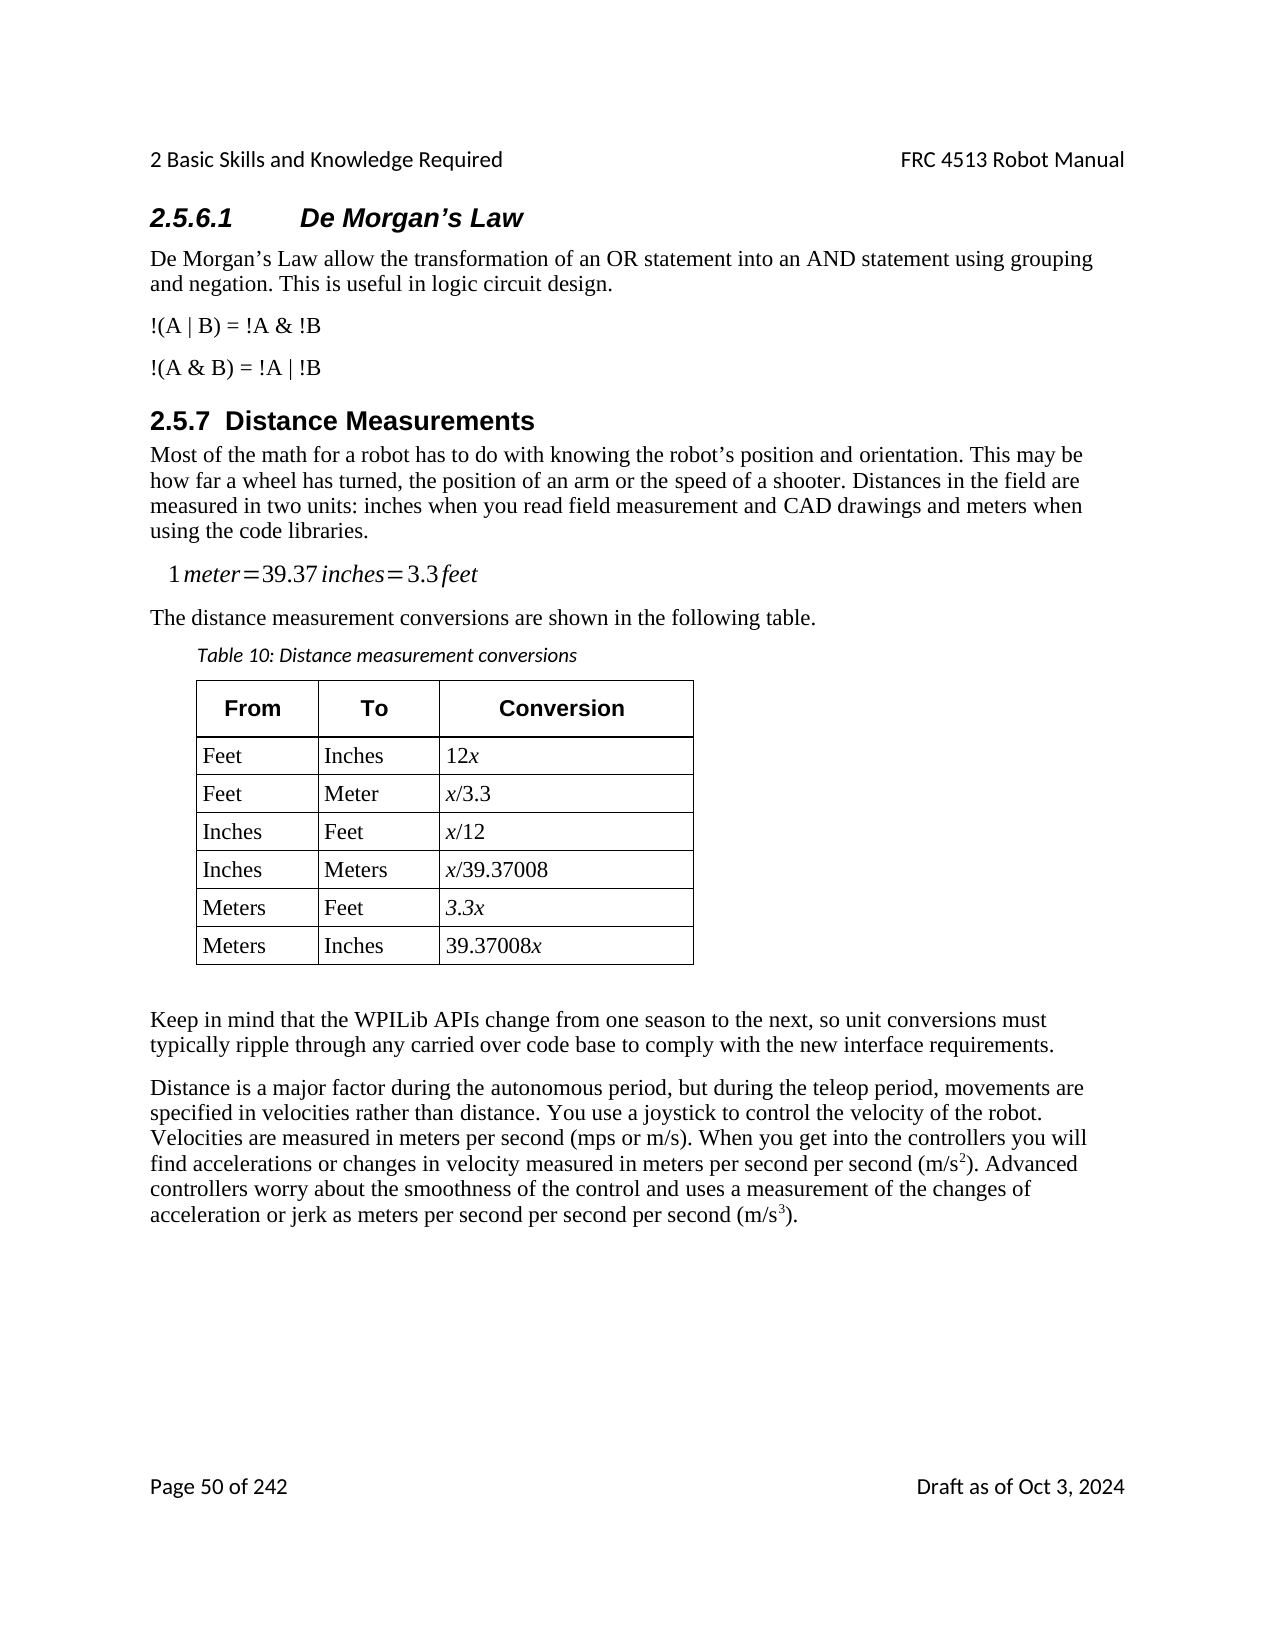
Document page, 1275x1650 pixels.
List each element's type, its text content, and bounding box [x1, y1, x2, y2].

table_cell 39.37008x [440, 927, 693, 964]
table_cell Inches [197, 813, 318, 850]
table_cell 12x [440, 738, 693, 774]
table_cell 3.3x [440, 889, 693, 926]
table_cell Meters [197, 927, 318, 964]
text Table 10: Distance measurement conversions [197, 647, 1125, 668]
table_cell Feet [319, 813, 439, 850]
subtitle De Morgan’s Law [150, 203, 1125, 233]
text !(A | B) = !A & !B [150, 313, 1125, 339]
text Most of the math for a robot has to do with knowing the robot’s position and orientation. This may be how far a wheel has turned, the position of an arm or the speed of a shooter. Distances in the field are measured in two units: inches when you read field measurement and CAD drawings and meters when using the code libraries. [150, 442, 1125, 544]
text The distance measurement conversions are shown in the following table. [150, 605, 1125, 630]
table_cell x/3.3 [440, 775, 693, 812]
table_cell Inches [197, 851, 318, 888]
text Keep in mind that the WPILib APIs change from one season to the next, so unit conversions must typically ripple through any carried over code base to comply with the new interface requirements. [150, 1007, 1125, 1058]
table_cell Feet [197, 775, 318, 812]
text De Morgan’s Law allow the transformation of an OR statement into an AND statement using grouping and negation. This is useful in logic circuit design. [150, 246, 1125, 297]
table_cell Inches [319, 738, 439, 774]
text !(A & B) = !A | !B [150, 355, 1125, 381]
table_header From [197, 681, 318, 736]
table_header To [319, 681, 439, 736]
table_cell Meter [319, 775, 439, 812]
table_cell Inches [319, 927, 439, 964]
table_cell Meters [319, 851, 439, 888]
table_cell Feet [319, 889, 439, 926]
table_cell x/12 [440, 813, 693, 850]
table_header Conversion [440, 681, 693, 736]
subtitle Distance Measurements [150, 406, 1125, 436]
table_cell x/39.37008 [440, 851, 693, 888]
text Distance is a major factor during the autonomous period, but during the teleop period, movements are specified in velocities rather than distance. You use a joystick to control the velocity of the robot. Velocities are measured in meters per second (mps or m/s). When you get into the controllers you will find accelerations or changes in velocity measured in meters per second per second (m/s2). Advanced controllers worry about the smoothness of the control and uses a measurement of the changes of acceleration or jerk as meters per second per second per second (m/s3). [150, 1074, 1125, 1227]
table_cell Feet [197, 738, 318, 774]
table_cell Meters [197, 889, 318, 926]
